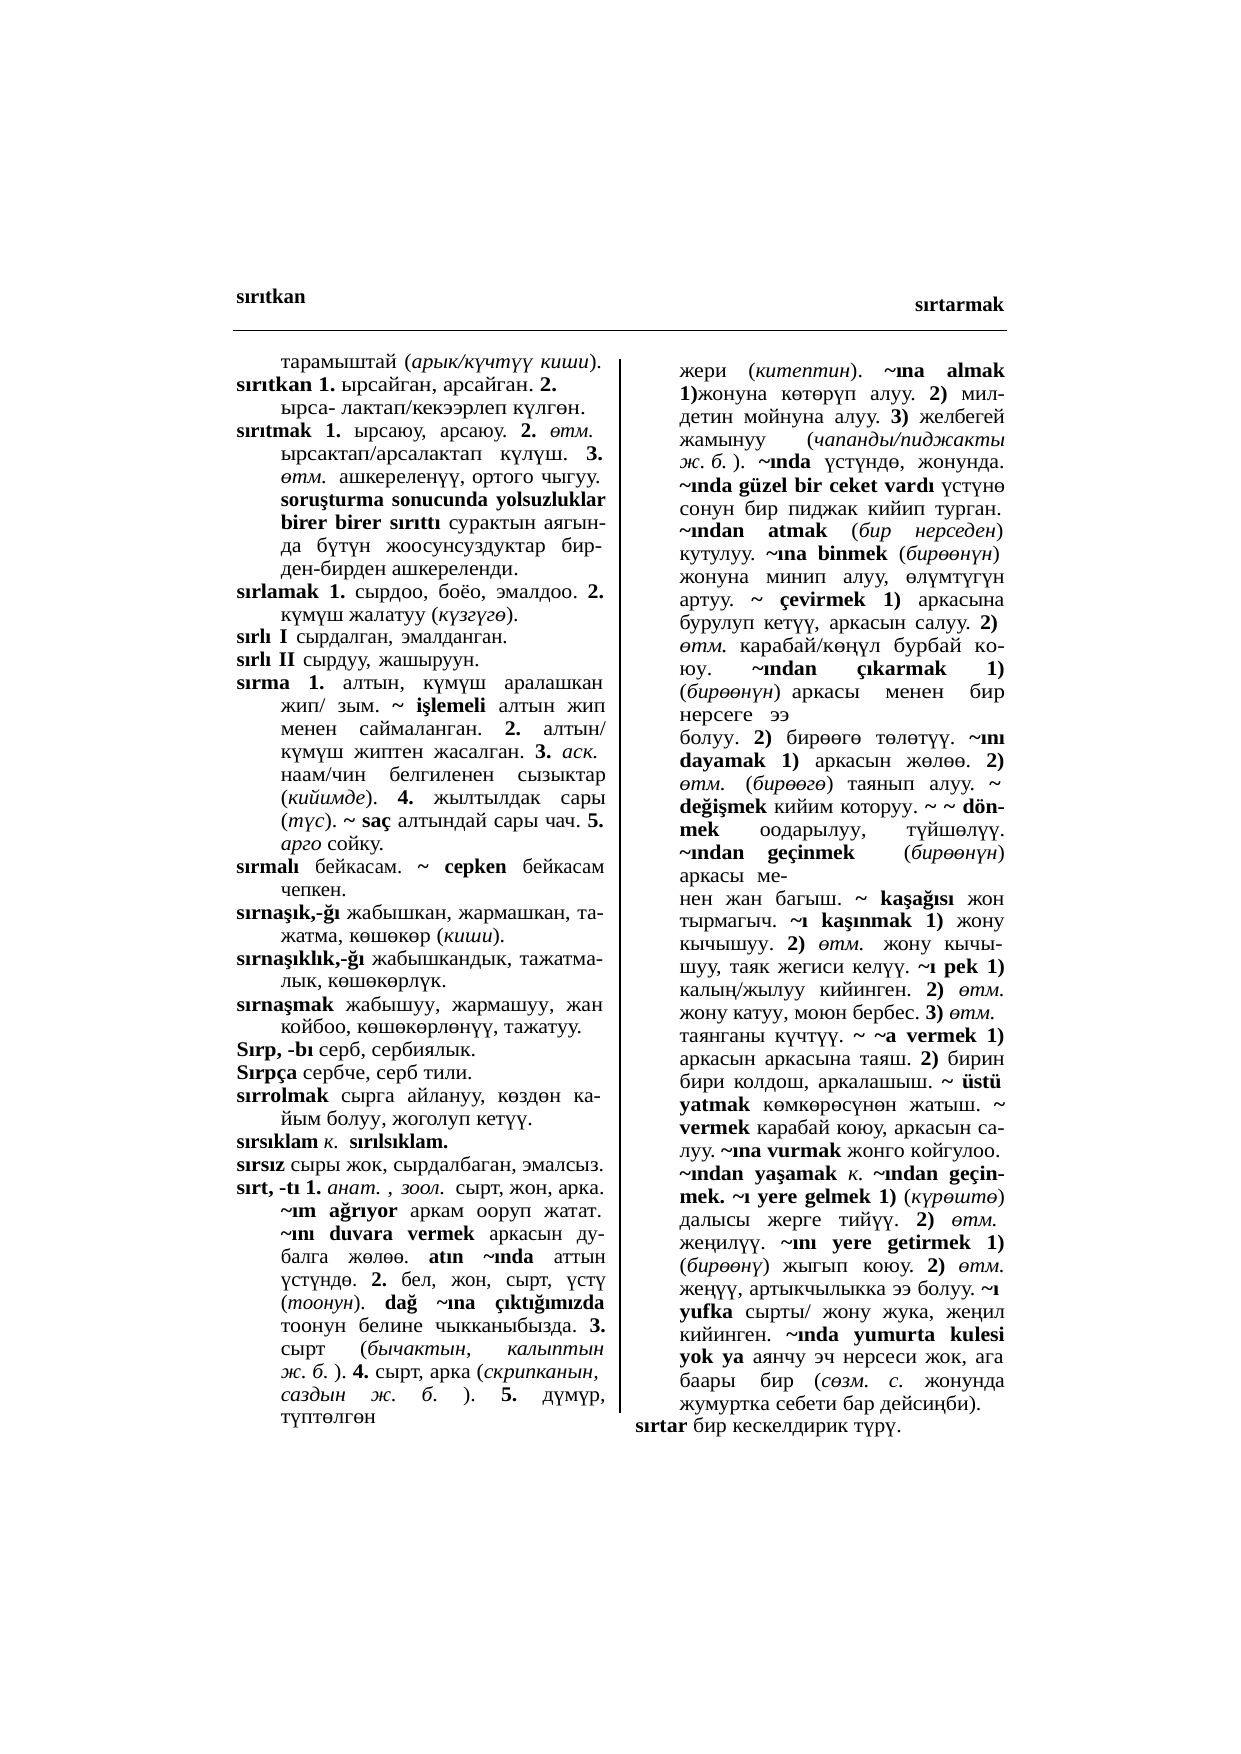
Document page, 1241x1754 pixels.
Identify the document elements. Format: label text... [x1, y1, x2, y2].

text sırsıklam к. sırılsıklam. [236, 1130, 606, 1153]
text өтм. ашкереленүү, ортого чыгуу. [281, 465, 606, 488]
text кутулуу. ~ına binmek (бирөөнүн) [679, 542, 1005, 565]
text саздын ж. б. ). 5. дүмүр, түптөлгөн [281, 1383, 606, 1428]
text ~ım ağrıyor аркам ооруп жатат. [281, 1199, 606, 1222]
text күмүш жалатуу (күзгүгө). [281, 603, 520, 626]
text sırtar бир кескелдирик түрү. [635, 1414, 1030, 1437]
text жип/ зым. ~ işlemeli алтын жип менен саймаланган. 2. алтын/ күмүш жиптен жасалган. 3. аск. [281, 694, 606, 763]
text балга жөлөө. atın ~ında аттын үстүндө. 2. бел, жон, сырт, үстү (тоонун). dağ ~ına çıktığımızda [281, 1245, 606, 1314]
text sırsız сыры жок, сырдалбаган, эмалсыз. [236, 1153, 606, 1176]
text болуу. 2) бирөөгө төлөтүү. ~ını dayamak 1) аркасын жөлөө. 2) өтм. (бирөөгө) таянып алуу. ~ [679, 726, 1005, 795]
text sırıtkan 1. ырсайган, арсайган. 2. ырса- лактап/кекээрлеп күлгөн. [236, 373, 606, 419]
text нен жан багыш. ~ kaşağısı жон тырмагыч. ~ı kaşınmak 1) жону кычышуу. 2) өтм. жону кычы- [679, 887, 1005, 955]
text ~ından atmak (бир нерседен) [679, 519, 1005, 542]
text Sırpça сербче, серб тили. [236, 1061, 606, 1084]
text шуу, таяк жегиси келүү. ~ı pek 1) калың/жылуу кийинген. 2) өтм. жону катуу, моюн бербес. 3) өтм. [679, 956, 1005, 1024]
text sırtarmak [915, 292, 1065, 316]
text sırnaşık,-ğı жабышкан, жармашкан, та- жатма, көшөкөр (киши). [236, 901, 606, 947]
text ден-бирден ашкереленди. [281, 557, 521, 580]
text баары бир (сөзм. с. жонунда жумуртка себети бар дейсиңби). [679, 1369, 1004, 1414]
text жонуна минип алуу, өлүмтүгүн артуу. ~ çevirmek 1) аркасына бурулуп кетүү, аркасын салуу. 2) [679, 565, 1004, 634]
text sırt, -tı 1. анат. , зоол. сырт, жон, арка. [236, 1176, 606, 1199]
text sırnaşmak жабышуу, жармашуу, жан койбоо, көшөкөрлөнүү, тажатуу. [236, 993, 606, 1038]
text йым болуу, жоголуп кетүү. [281, 1107, 534, 1130]
text жеңилүү. ~ını yere getirmek 1) (бирөөнү) жыгып коюу. 2) өтм. жеңүү, артыкчылыкка ээ болуу. ~ı [679, 1231, 1005, 1300]
text sırma 1. алтын, күмүш аралашкан [236, 671, 606, 694]
text ырсактап/арсалактап күлүш. 3. [281, 442, 606, 465]
text sırrolmak сырга айлануу, көздөн ка- [236, 1084, 606, 1107]
text өтм. карабай/көңүл бурбай ко- юу. ~ından çıkarmak 1) (бирөөнүн) аркасы менен бир нерсеге ээ [679, 634, 1005, 726]
text таянганы күчтүү. ~ ~a vermek 1) аркасын аркасына таяш. 2) бирин бири колдош, аркалашыш. ~ üstü [679, 1024, 1004, 1093]
text yufka сырты/ жону жука, жеңил кийинген. ~ında yumurta kulesi yok ya аянчу эч нерсеси жок, ага [679, 1300, 1005, 1368]
text yatmak көмкөрөсүнөн жатыш. ~ vermek карабай коюу, аркасын са- луу. ~ına vurmak жонго койгулоо. [679, 1093, 1005, 1162]
text тарамыштай (арык/күчтүү киши). [281, 349, 604, 373]
text sırlamak 1. сырдоо, боёо, эмалдоо. 2. [236, 580, 606, 603]
text арго сойку. [281, 832, 385, 855]
text жери (китептин). ~ına almak 1)жонуна көтөрүп алуу. 2) мил- детин мойнуна алуу. 3) желбегей жамынуу (чапанды/пиджакты ж. б. ). ~ında үстүндө, жонунда. [679, 358, 1005, 473]
text sırnaşıklık,-ğı жабышкандык, тажатма- [236, 947, 606, 969]
text değişmek кийим которуу. ~ ~ dön- mek оодарылуу, түйшөлүү. ~ından geçinmek (бирөөнүн) аркасы ме- [679, 795, 1005, 887]
text Sırp, -bı серб, сербиялык. [236, 1038, 606, 1061]
text sırlı I сырдалган, эмалданган. [236, 626, 606, 648]
text sırıtmak 1. ырсаюу, арсаюу. 2. өтм. [236, 419, 606, 442]
text ~ında güzel bir ceket vardı үстүнө сонун бир пиджак кийип турган. [679, 474, 1005, 519]
text лык, көшөкөрлүк. [281, 969, 449, 993]
text sırmalı бейкасам. ~ cepken бейкасам чепкен. [236, 855, 606, 901]
text наам/чин белгиленен сызыктар (кийимде). 4. жылтылдак сары (түс). ~ saç алтындай сары чач. 5. [281, 763, 606, 832]
text sırıtkan [236, 284, 306, 308]
text ~ını duvara vermek аркасын ду- [281, 1222, 606, 1245]
text тоонун белине чыкканыбызда. 3. сырт (бычактын, калыптын ж. б. ). 4. сырт, арка (скрипканын, [281, 1314, 606, 1383]
text soruşturma sonucunda yolsuzluklar birer birer sırıttı сурактын аягын- да бүтүн жоосунсуздуктар бир- [281, 488, 606, 557]
text ~ından yaşamak к. ~ından geçin- mek. ~ı yere gelmek 1) (күрөштө) далысы жерге тийүү. 2) өтм. [679, 1162, 1005, 1231]
text sırlı II сырдуу, жашыруун. [236, 648, 606, 671]
